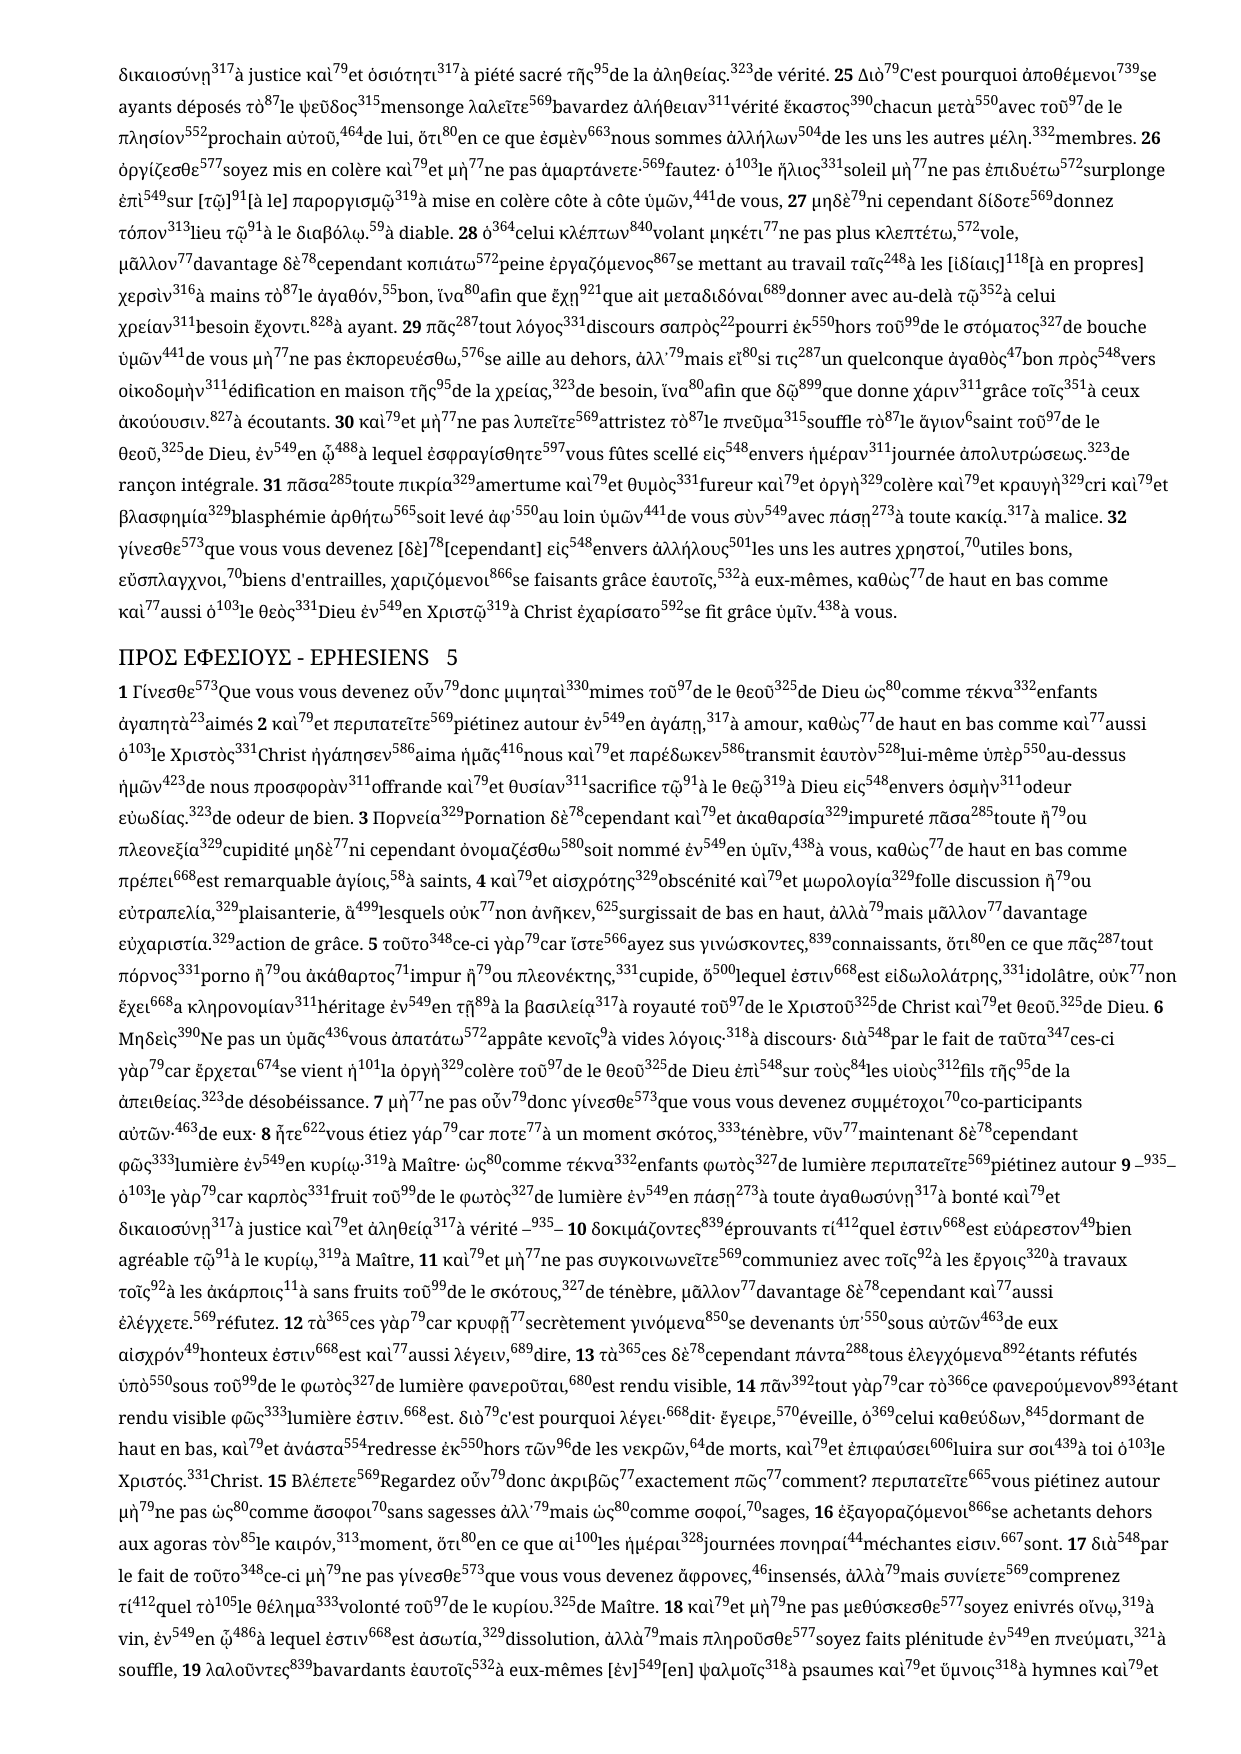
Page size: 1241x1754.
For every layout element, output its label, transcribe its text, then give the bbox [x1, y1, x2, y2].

text 1 Παρακαλῶ664J'appelle à côté οὖν79donc ὑμᾶς436vous ἐγὼ431moi ὁ103le δέσμιος331lié ἐν549en κυρίῳ319à Maître ἀξίως77dignement περιπατῆσαι681piétiner autour τῆς95de la κλήσεως323de appellation ἧς490de laquelle ἐκλήθητε,597vous fûtes appelé, 2 μετὰ550avec πάσης279de toute ταπεινοφροσύνης323de basse émotion καὶ79et πραΰτητος,323de douceur, μετὰ550avec μακροθυμίας,323de distance de fureur, ἀνεχόμενοι866se assumants ἀλλήλων504de les uns les autres ἐν549en ἀγάπῃ,317à amour, 3 σπουδάζοντες839étants en hâte τηρεῖν689garder τὴν83la ἑνότητα311unité τοῦ99de le πνεύματος327de souffle ἐν549en τῷ91à le συνδέσμῳ319à lien commun τῆς95de la εἰρήνης·323de paix· 4 Ἓν199Un σῶμα333corps καὶ79et ἓν199un πνεῦμα,333souffle, καθὼς77de haut en bas comme καὶ77aussi ἐκλήθητε597vous fûtes appelé ἐν549en μιᾷ183à une ἐλπίδι317à espérance τῆς95de la κλήσεως323de appellation ὑμῶν·441de vous· 5 εἷς197un κύριος,331Maître, μία195une πίστις,329croyance, ἓν199un βάπτισμα,333baptême, 6 εἷς197un θεὸς331Dieu καὶ79et πατὴρ331père πάντων,383de tous, ὁ498celui ἐπὶ550sur πάντων383de tous καὶ79et διὰ550par πάντων383de tous καὶ79et ἐν549en πᾶσιν.377à tous. 7 Ἑνὶ59à Un δὲ78cependant ἑκάστῳ275à chacun ἡμῶν423de nous ἐδόθη600fut donné ἡ101la χάρις329grâce κατὰ548selon τὸ87le μέτρον315mesure τῆς95de la δωρεᾶς323de gratification τοῦ97de le Χριστοῦ.325de Christ. 8 διὸ79c'est pourquoi λέγει·668dit· ἀναβὰς721ayant monté εἰς548envers ὕψος315hauteur ᾐχμαλώτευσεν586captiva αἰχμαλωσίαν,311captivité, ἔδωκεν586donna δόματα314dons τοῖς90à les ἀνθρώποις.318à êtres humains. 9 τὸ366ce δὲ78cependant ἀνέβη586monta τί412quel ἐστιν,668est, εἰ551si μὴ77ne pas ὅτι80en ce que καὶ77aussi κατέβη586descendit εἰς548envers τὰ86les κατώτερα5plus vers les bas [μέρη]314[parts] τῆς95de la γῆς;323de terre; 10 ὁ364celui καταβὰς721ayant descendu αὐτός542lui-même ἐστιν668est καὶ77aussi ὁ364celui ἀναβὰς721ayant monté ὑπεράνω552au-dessus du haut πάντων280de tous τῶν96de les οὐρανῶν,324de cieux, ἵνα80afin que πληρώσῃ899que fasse plénitude τὰ347ces πάντα.270tous. 11 Καὶ79Et αὐτὸς469lui ἔδωκεν586donna τοὺς84les μὲν79certes ἀποστόλους,312envoyés, τοὺς84les δὲ78cependant προφήτας,312prophètes, τοὺς84les δὲ78cependant εὐαγγελιστάς,312évangélistes, τοὺς84les δὲ78cependant ποιμένας312bergers καὶ79et διδασκάλους,312enseignants, 12 πρὸς548vers τὸν85le καταρτισμὸν313ajustement de haut en bas τῶν96de les ἁγίων64de saints εἰς548envers ἔργον315travail διακονίας,323de service, εἰς548envers οἰκοδομὴν311édification en maison τοῦ99de le σώματος327de corps τοῦ97de le Χριστοῦ,325de Christ, 13 μέχρι80jusqu'à καταντήσωμεν894que nous atteignions à l'encontre οἱ363ceux πάντες286tous εἰς548envers τὴν83la ἑνότητα311unité τῆς95de la πίστεως323de croyance καὶ79et τῆς95de la ἐπιγνώσεως323de reconnaissance τοῦ97de le υἱοῦ325de fils τοῦ97de le θεοῦ,325de Dieu, εἰς548envers ἄνδρα313homme τέλειον,4parfait, εἰς548envers μέτρον315mesure ἡλικίας323de âge τοῦ99de le πληρώματος327de plénitude τοῦ97de le Χριστοῦ,325de Christ, 14 ἵνα80afin que μηκέτι77ne pas plus ὦμεν916que nous soyons νήπιοι,70infantiles, κλυδωνιζόμενοι866se vaguants καὶ79et περιφερόμενοι890étants portés autour παντὶ275à tout ἀνέμῳ319à vent τῆς95de la διδασκαλίας323de enseignement ἐν549en τῇ89à la κυβείᾳ317à partie de dé τῶν96de les ἀνθρώπων,324de êtres humains, ἐν549en πανουργίᾳ317à aptitude à tout faire πρὸς548vers τὴν83la μεθοδείαν311trans-cheminement τῆς95de la πλάνης,323de égarement, 15 ἀληθεύοντες839étants vrai δὲ78cependant ἐν549en ἀγάπῃ317à amour αὐξήσωμεν894que nous croissions εἰς548envers αὐτὸν452lui τὰ347ces πάντα,270tous, ὅς498lequel ἐστιν668est ἡ101la κεφαλή,329tête, Χριστός,331Christ, 16 ἐξ550hors οὗ492de lequel πᾶν289tout τὸ105le σῶμα333corps συναρμολογούμενον893étant joint ensemble καὶ79et συμβιβαζόμενον893étant concilié διὰ550par πάσης279de toute ἁφῆς323de jointure τῆς255de la ἐπιχορηγίας323de fourniture κατ᾽548selon ἐνέργειαν311énergie ἐν549en μέτρῳ321à mesure ἑνὸς65de un ἑκάστου281de chacun μέρους327de part τὴν83la αὔξησιν311croissance τοῦ99de le σώματος327de corps ποιεῖται674se fait εἰς548envers οἰκοδομὴν311édification en maison ἑαυτοῦ539de lui-même ἐν549en ἀγάπῃ.317à amour. 17 Τοῦτο348Ce-ci οὖν79donc λέγω664je dis καὶ79et μαρτύρομαι670je me rends témoignage ἐν549en κυρίῳ,319à Maître, μηκέτι77ne pas plus ὑμᾶς436vous περιπατεῖν,689piétiner autour, καθὼς77de haut en bas comme καὶ77aussi τὰ104les ἔθνη332ethnies περιπατεῖ668piétine autour ἐν549en ματαιότητι317à vanité τοῦ97de le νοὸς325de intellect αὐτῶν,465de eux, 18 ἐσκοτωμένοι812ayants étés enténébrés τῇ249à la διανοίᾳ317à capacité d’intelligence ὄντες,839étants, ἀπηλλοτριωμένοι812ayants étés aliénés τῆς95de la ζωῆς323de vie τοῦ97de le θεοῦ325de Dieu διὰ548par le fait de τὴν83la ἄγνοιαν311méconnaissance τὴν344celle οὖσαν820étante ἐν549en αὐτοῖς,459à eux, διὰ548par le fait de τὴν83la πώρωσιν311callosité τῆς95de la καρδίας323de coeur αὐτῶν,465de eux, 19 οἵτινες497lesquels des quelconques ἀπηλγηκότες782ayants anesthésiés ἑαυτοὺς527eux-mêmes παρέδωκαν585transmirent τῇ89à la ἀσελγείᾳ317à luxure εἰς548envers ἐργασίαν311travaillance ἀκαθαρσίας323de impureté πάσης279de toute ἐν549en πλεονεξίᾳ.317à cupidité. 20 Ὑμεῖς447Vous δὲ78cependant οὐχ77non οὕτως77ainsi ἐμάθετε583vous apprîtes τὸν85le Χριστόν,313Christ, 21 εἴ80si γε340du moins αὐτὸν452lui ἠκούσατε583vous écoutâtes καὶ79et ἐν549en αὐτῷ458à lui ἐδιδάχθητε,597vous fûtes enseigné, καθώς77de haut en bas comme ἐστιν668est ἀλήθεια329vérité ἐν549en τῷ91à le Ἰησοῦ,319à Iésous, 22 ἀποθέσθαι682se déposer ὑμᾶς436vous κατὰ548selon τὴν243la προτέραν2plus avant ἀναστροφὴν311retournement de bas en haut τὸν85le παλαιὸν4vieil ἄνθρωπον313être humain τὸν480celui φθειρόμενον875étant corrompu κατὰ548selon τὰς82les ἐπιθυμίας310désirs en fureurs τῆς95de la ἀπάτης,323de appât, 23 ἀνανεοῦσθαι692être renouvelé δὲ78cependant τῷ93à le πνεύματι321à souffle τοῦ97de le νοὸς325de intellect ὑμῶν441de vous 24 καὶ79et ἐνδύσασθαι682se envêtir τὸν85le καινὸν4nouveau ἄνθρωπον313être humain τὸν346celui κατὰ548selon θεὸν313Dieu κτισθέντα744ayant été créé ἐν549en δικαιοσύνῃ317à justice καὶ79et ὁσιότητι317à piété sacré τῆς95de la ἀληθείας.323de vérité. 25 Διὸ79C'est pourquoi ἀποθέμενοι739se ayants déposés τὸ87le ψεῦδος315mensonge λαλεῖτε569bavardez ἀλήθειαν311vérité ἕκαστος390chacun μετὰ550avec τοῦ97de le πλησίον552prochain αὐτοῦ,464de lui, ὅτι80en ce que ἐσμὲν663nous sommes ἀλλήλων504de les uns les autres μέλη.332membres. 26 ὀργίζεσθε577soyez mis en colère καὶ79et μὴ77ne pas ἁμαρτάνετε·569fautez· ὁ103le ἥλιος331soleil μὴ77ne pas ἐπιδυέτω572surplonge ἐπὶ549sur [τῷ]91[à le] παροργισμῷ319à mise en colère côte à côte ὑμῶν,441de vous, 27 μηδὲ79ni cependant δίδοτε569donnez τόπον313lieu τῷ91à le διαβόλῳ.59à diable. 28 ὁ364celui κλέπτων840volant μηκέτι77ne pas plus κλεπτέτω,572vole, μᾶλλον77davantage δὲ78cependant κοπιάτω572peine ἐργαζόμενος867se mettant au travail ταῖς248à les [ἰδίαις]118[à en propres] χερσὶν316à mains τὸ87le ἀγαθόν,55bon, ἵνα80afin que ἔχῃ921que ait μεταδιδόναι689donner avec au-delà τῷ352à celui χρείαν311besoin ἔχοντι.828à ayant. 29 πᾶς287tout λόγος331discours σαπρὸς22pourri ἐκ550hors τοῦ99de le στόματος327de bouche ὑμῶν441de vous μὴ77ne pas ἐκπορευέσθω,576se aille au dehors, ἀλλ᾽79mais εἴ80si τις287un quelconque ἀγαθὸς47bon πρὸς548vers οἰκοδομὴν311édification en maison τῆς95de la χρείας,323de besoin, ἵνα80afin que δῷ899que donne χάριν311grâce τοῖς351à ceux ἀκούουσιν.827à écoutants. 30 καὶ79et μὴ77ne pas λυπεῖτε569attristez τὸ87le πνεῦμα315souffle τὸ87le ἅγιον6saint τοῦ97de le θεοῦ,325de Dieu, ἐν549en ᾧ488à lequel ἐσφραγίσθητε597vous fûtes scellé εἰς548envers ἡμέραν311journée ἀπολυτρώσεως.323de rançon intégrale. 31 πᾶσα285toute πικρία329amertume καὶ79et θυμὸς331fureur καὶ79et ὀργὴ329colère καὶ79et κραυγὴ329cri καὶ79et βλασφημία329blasphémie ἀρθήτω565soit levé ἀφ᾽550au loin ὑμῶν441de vous σὺν549avec πάσῃ273à toute κακίᾳ.317à malice. 32 γίνεσθε573que vous vous devenez [δὲ]78[cependant] εἰς548envers ἀλλήλους501les uns les autres χρηστοί,70utiles bons, εὔσπλαγχνοι,70biens d'entrailles, χαριζόμενοι866se faisants grâce ἑαυτοῖς,532à eux-mêmes, καθὼς77de haut en bas comme καὶ77aussi ὁ103le θεὸς331Dieu ἐν549en Χριστῷ319à Christ ἐχαρίσατο592se fit grâce ὑμῖν.438à vous. [118, 59, 1181, 623]
text 1 Γίνεσθε573Que vous vous devenez οὖν79donc μιμηταὶ330mimes τοῦ97de le θεοῦ325de Dieu ὡς80comme τέκνα332enfants ἀγαπητὰ23aimés 2 καὶ79et περιπατεῖτε569piétinez autour ἐν549en ἀγάπῃ,317à amour, καθὼς77de haut en bas comme καὶ77aussi ὁ103le Χριστὸς331Christ ἠγάπησεν586aima ἡμᾶς416nous καὶ79et παρέδωκεν586transmit ἑαυτὸν528lui-même ὑπὲρ550au-dessus ἡμῶν423de nous προσφορὰν311offrande καὶ79et θυσίαν311sacrifice τῷ91à le θεῷ319à Dieu εἰς548envers ὀσμὴν311odeur εὐωδίας.323de odeur de bien. 3 Πορνεία329Pornation δὲ78cependant καὶ79et ἀκαθαρσία329impureté πᾶσα285toute ἢ79ou πλεονεξία329cupidité μηδὲ77ni cependant ὀνομαζέσθω580soit nommé ἐν549en ὑμῖν,438à vous, καθὼς77de haut en bas comme πρέπει668est remarquable ἁγίοις,58à saints, 4 καὶ79et αἰσχρότης329obscénité καὶ79et μωρολογία329folle discussion ἢ79ou εὐτραπελία,329plaisanterie, ἃ499lesquels οὐκ77non ἀνῆκεν,625surgissait de bas en haut, ἀλλὰ79mais μᾶλλον77davantage εὐχαριστία.329action de grâce. 5 τοῦτο348ce-ci γὰρ79car ἴστε566ayez sus γινώσκοντες,839connaissants, ὅτι80en ce que πᾶς287tout πόρνος331porno ἢ79ou ἀκάθαρτος71impur ἢ79ou πλεονέκτης,331cupide, ὅ500lequel ἐστιν668est εἰδωλολάτρης,331idolâtre, οὐκ77non ἔχει668a κληρονομίαν311héritage ἐν549en τῇ89à la βασιλείᾳ317à royauté τοῦ97de le Χριστοῦ325de Christ καὶ79et θεοῦ.325de Dieu. 6 Μηδεὶς390Ne pas un ὑμᾶς436vous ἀπατάτω572appâte κενοῖς9à vides λόγοις·318à discours· διὰ548par le fait de ταῦτα347ces-ci γὰρ79car ἔρχεται674se vient ἡ101la ὀργὴ329colère τοῦ97de le θεοῦ325de Dieu ἐπὶ548sur τοὺς84les υἱοὺς312fils τῆς95de la ἀπειθείας.323de désobéissance. 7 μὴ77ne pas οὖν79donc γίνεσθε573que vous vous devenez συμμέτοχοι70co-participants αὐτῶν·463de eux· 8 ἦτε622vous étiez γάρ79car ποτε77à un moment σκότος,333ténèbre, νῦν77maintenant δὲ78cependant φῶς333lumière ἐν549en κυρίῳ·319à Maître· ὡς80comme τέκνα332enfants φωτὸς327de lumière περιπατεῖτε569piétinez autour 9 –935– ὁ103le γὰρ79car καρπὸς331fruit τοῦ99de le φωτὸς327de lumière ἐν549en πάσῃ273à toute ἀγαθωσύνῃ317à bonté καὶ79et δικαιοσύνῃ317à justice καὶ79et ἀληθείᾳ317à vérité –935– 10 δοκιμάζοντες839éprouvants τί412quel ἐστιν668est εὐάρεστον49bien agréable τῷ91à le κυρίῳ,319à Maître, 11 καὶ79et μὴ77ne pas συγκοινωνεῖτε569communiez avec τοῖς92à les ἔργοις320à travaux τοῖς92à les ἀκάρποις11à sans fruits τοῦ99de le σκότους,327de ténèbre, μᾶλλον77davantage δὲ78cependant καὶ77aussi ἐλέγχετε.569réfutez. 12 τὰ365ces γὰρ79car κρυφῇ77secrètement γινόμενα850se devenants ὑπ᾽550sous αὐτῶν463de eux αἰσχρόν49honteux ἐστιν668est καὶ77aussi λέγειν,689dire, 13 τὰ365ces δὲ78cependant πάντα288tous ἐλεγχόμενα892étants réfutés ὑπὸ550sous τοῦ99de le φωτὸς327de lumière φανεροῦται,680est rendu visible, 14 πᾶν392tout γὰρ79car τὸ366ce φανερούμενον893étant rendu visible φῶς333lumière ἐστιν.668est. διὸ79c'est pourquoi λέγει·668dit· ἔγειρε,570éveille, ὁ369celui καθεύδων,845dormant de haut en bas, καὶ79et ἀνάστα554redresse ἐκ550hors τῶν96de les νεκρῶν,64de morts, καὶ79et ἐπιφαύσει606luira sur σοι439à toi ὁ103le Χριστός.331Christ. 15 Βλέπετε569Regardez οὖν79donc ἀκριβῶς77exactement πῶς77comment? περιπατεῖτε665vous piétinez autour μὴ79ne pas ὡς80comme ἄσοφοι70sans sagesses ἀλλ᾽79mais ὡς80comme σοφοί,70sages, 16 ἐξαγοραζόμενοι866se achetants dehors aux agoras τὸν85le καιρόν,313moment, ὅτι80en ce que αἱ100les ἡμέραι328journées πονηραί44méchantes εἰσιν.667sont. 17 διὰ548par le fait de τοῦτο348ce-ci μὴ79ne pas γίνεσθε573que vous vous devenez ἄφρονες,46insensés, ἀλλὰ79mais συνίετε569comprenez τί412quel τὸ105le θέλημα333volonté τοῦ97de le κυρίου.325de Maître. 18 καὶ79et μὴ79ne pas μεθύσκεσθε577soyez enivrés οἴνῳ,319à vin, ἐν549en ᾧ486à lequel ἐστιν668est ἀσωτία,329dissolution, ἀλλὰ79mais πληροῦσθε577soyez faits plénitude ἐν549en πνεύματι,321à souffle, 19 λαλοῦντες839bavardants ἑαυτοῖς532à eux-mêmes [ἐν]549[en] ψαλμοῖς318à psaumes καὶ79et ὕμνοις318à hymnes καὶ79et ᾠδαῖς316à odes πνευματικαῖς,7à souffliques, ᾄδοντες839chantants καὶ79et ψάλλοντες839psalmodiants τῇ89à la καρδίᾳ317à coeur ὑμῶν441de vous τῷ91à le κυρίῳ,319à Maître, 20 εὐχαριστοῦντες839rendants grâce πάντοτε77en tout moment ὑπὲρ550au-dessus πάντων385de tous ἐν549en ὀνόματι321à nom τοῦ97de le κυρίου325de Maître ἡμῶν423de nous Ἰησοῦ325de Iésous Χριστοῦ325de Christ τῷ91à le θεῷ319à Dieu καὶ77aussi πατρί.319à père. 21 Ὑποτασσόμενοι890Étants subordonnés ἀλλήλοις502à les uns les autres ἐν549en φόβῳ319à effroi Χριστοῦ,325de Christ, 22 αἱ106les γυναῖκες334femmes τοῖς250à les ἰδίοις120à en propres ἀνδράσιν318à hommes ὡς80comme τῷ91à le κυρίῳ,319à Maître, 23 ὅτι80en ce que ἀνήρ331homme ἐστιν668est κεφαλὴ329tête τῆς95de la γυναικὸς323de femme ὡς80comme καὶ77aussi ὁ103le Χριστὸς331Christ κεφαλὴ329tête τῆς95de la ἐκκλησίας,323de église, αὐτὸς469lui σωτὴρ331sauveur τοῦ99de le σώματος·327de corps· 24 ἀλλ᾽79mais ὡς80comme ἡ101la ἐκκλησία329église ὑποτάσσεται680est subordonné τῷ91à le Χριστῷ,319à Christ, οὕτως77ainsi καὶ77aussi αἱ100les γυναῖκες328femmes τοῖς250à les ἀνδράσιν318à hommes ἐν549en παντί.380à tout. 25 Οἱ108Les ἄνδρες,336hommes, ἀγαπᾶτε569aimez τὰς242les γυναῖκας,310femmes, καθὼς77de haut en bas comme καὶ77aussi ὁ103le Χριστὸς331Christ ἠγάπησεν586aima τὴν83la ἐκκλησίαν311église καὶ79et ἑαυτὸν528lui-même παρέδωκεν586transmit ὑπὲρ550au-dessus αὐτῆς,462de elle, 26 ἵνα80afin que αὐτὴν450elle ἁγιάσῃ899que sanctifie καθαρίσας721ayant purifié τῷ93à le λουτρῷ321à bain τοῦ99de le ὕδατος327de eau ἐν549en ῥήματι,321à oral, 27 ἵνα80afin que παραστήσῃ899que dresse à côté αὐτὸς469lui ἑαυτῷ533à lui-même ἔνδοξον2glorieuse τὴν83la ἐκκλησίαν,311église, μὴ79ne pas ἔχουσαν820ayante σπίλον313tache ἢ79ou ῥυτίδα311ride ἤ79ou τι375un quelconque τῶν98de les τοιούτων,359de tels, ἀλλ᾽79mais ἵνα80afin que ᾖ921que soit ἁγία69sainte καὶ79et ἄμωμος.69sans reproche. 28 οὕτως77ainsi ὀφείλουσιν667doivent [καὶ]77[aussi] οἱ102les ἄνδρες330hommes ἀγαπᾶν689aimer τὰς82les ἑαυτῶν536de eux-mêmes γυναῖκας310femmes ὡς80comme τὰ86les ἑαυτῶν536de eux-mêmes σώματα.314corps. ὁ364celui ἀγαπῶν840aimant τὴν83la ἑαυτοῦ537de lui-même γυναῖκα311femme ἑαυτὸν528lui-même ἀγαπᾷ.668aime. 29 Οὐδεὶς390Aucun γάρ79car ποτε77à un moment τὴν83la ἑαυτοῦ537de lui-même σάρκα311chair ἐμίσησεν586haït ἀλλ᾽79mais ἐκτρέφει668nourrit à l'excès καὶ79et θάλπει668échauffe αὐτήν,450elle, καθὼς77de haut en bas comme καὶ77aussi ὁ103le Χριστὸς331Christ τὴν83la ἐκκλησίαν,311église, 30 ὅτι80en ce que μέλη332membres ἐσμὲν663nous sommes τοῦ99de le σώματος327de corps αὐτοῦ.464de lui. 31 ἀντὶ550contre τούτου360de ce-ci καταλείψει606laissera en contrebas ἄνθρωπος331être humain [τὸν]245[le] πατέρα313père καὶ79et [τὴν]83[la] μητέρα311mère καὶ79et προσκολληθήσεται619sera accolé πρὸς548vers τὴν83la γυναῖκα311femme αὐτοῦ,464de lui, καὶ79et ἔσονται611se seront οἱ102les δύο70deux εἰς548envers σάρκα311chair μίαν.177une. 32 τὸ105le μυστήριον333mystère τοῦτο158ce-ci μέγα49grand ἐστίν·668est· ἐγὼ431moi δὲ78cependant λέγω664je dis εἰς548envers Χριστὸν313Christ καὶ79et εἰς548envers τὴν83la ἐκκλησίαν.311église. 33 πλὴν79toutefois καὶ77aussi ὑμεῖς447vous οἱ363ceux καθ᾽548selon ἕνα,53un, ἕκαστος390chacun τὴν83la ἑαυτοῦ537de lui-même γυναῖκα311femme οὕτως77ainsi ἀγαπάτω572aime ὡς80comme ἑαυτόν,528lui-même, ἡ101la δὲ78cependant γυνὴ329femme ἵνα80afin que φοβῆται927que se effraie τὸν245le ἄνδρα.313homme. [118, 676, 1181, 1682]
text ΠΡΟΣ ΕΦΕΣΙΟΥΣ - EPHESIENS 5 [118, 642, 1181, 672]
